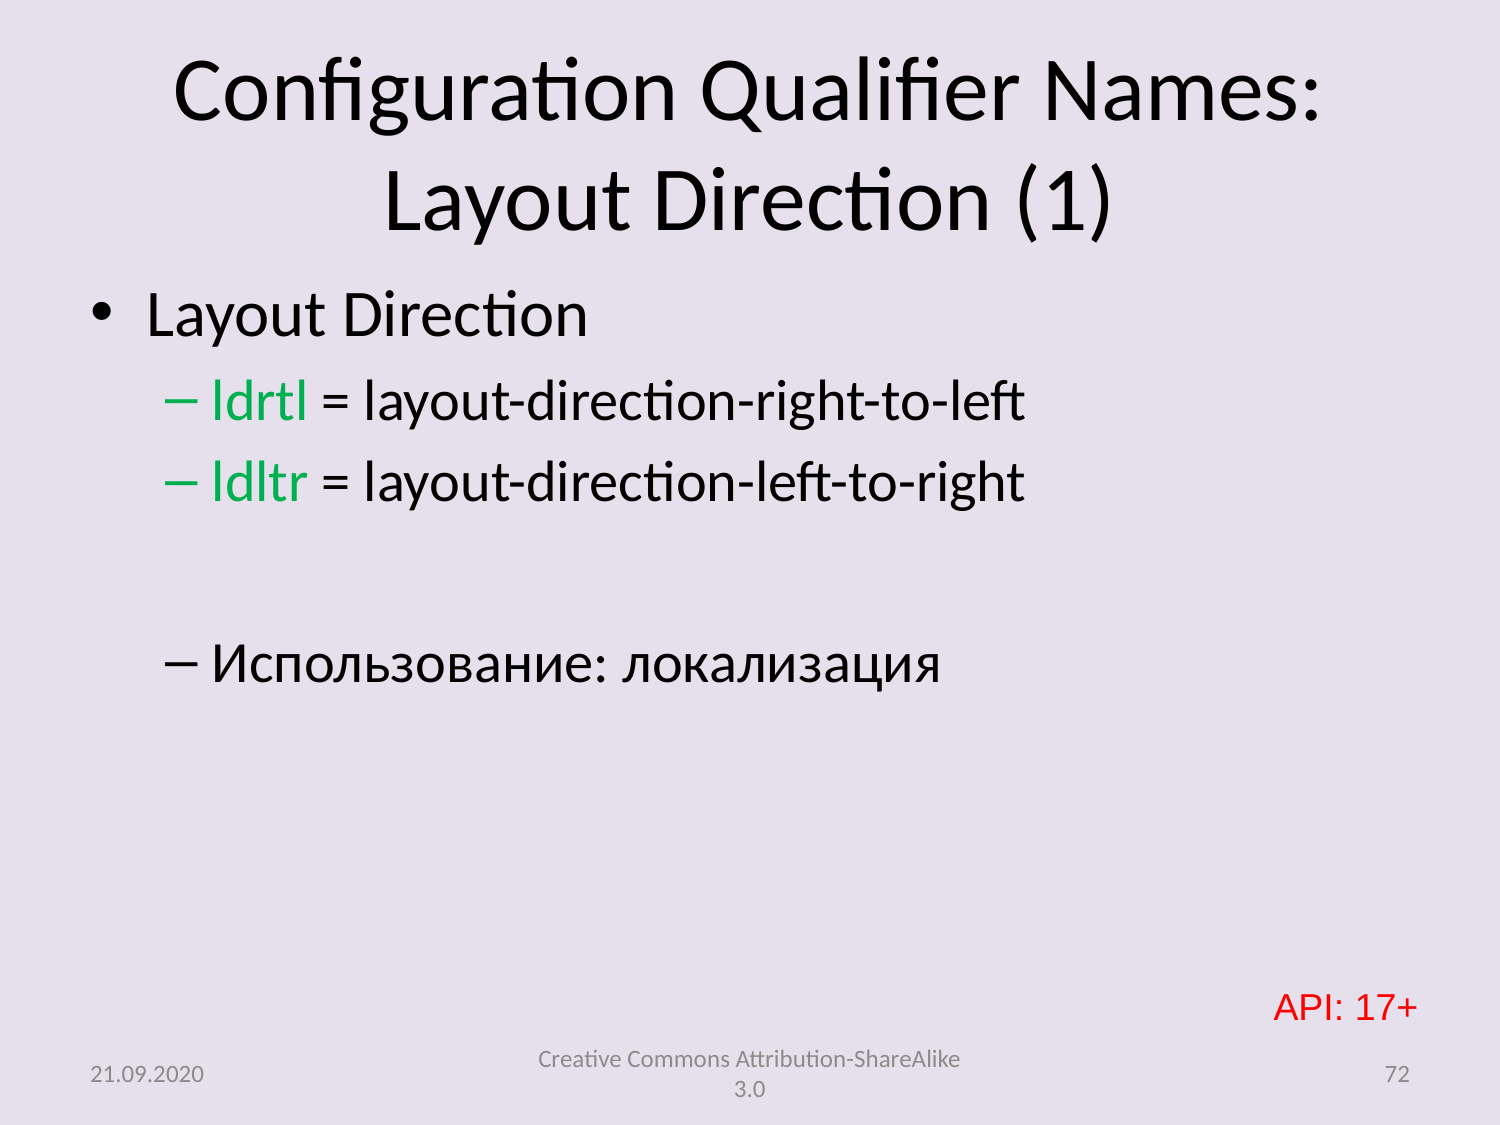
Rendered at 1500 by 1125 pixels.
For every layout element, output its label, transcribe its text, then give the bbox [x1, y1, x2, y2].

text_box API: 17+ [1258, 976, 1434, 1036]
title Configuration Qualifier Names: Layout Direction (1) [75, 45, 1425, 233]
list Layout Direction ldrtl = layout-direction-right-to-left ldltr = layout-direction-left-to-right Использование: локализация [75, 262, 1425, 1005]
